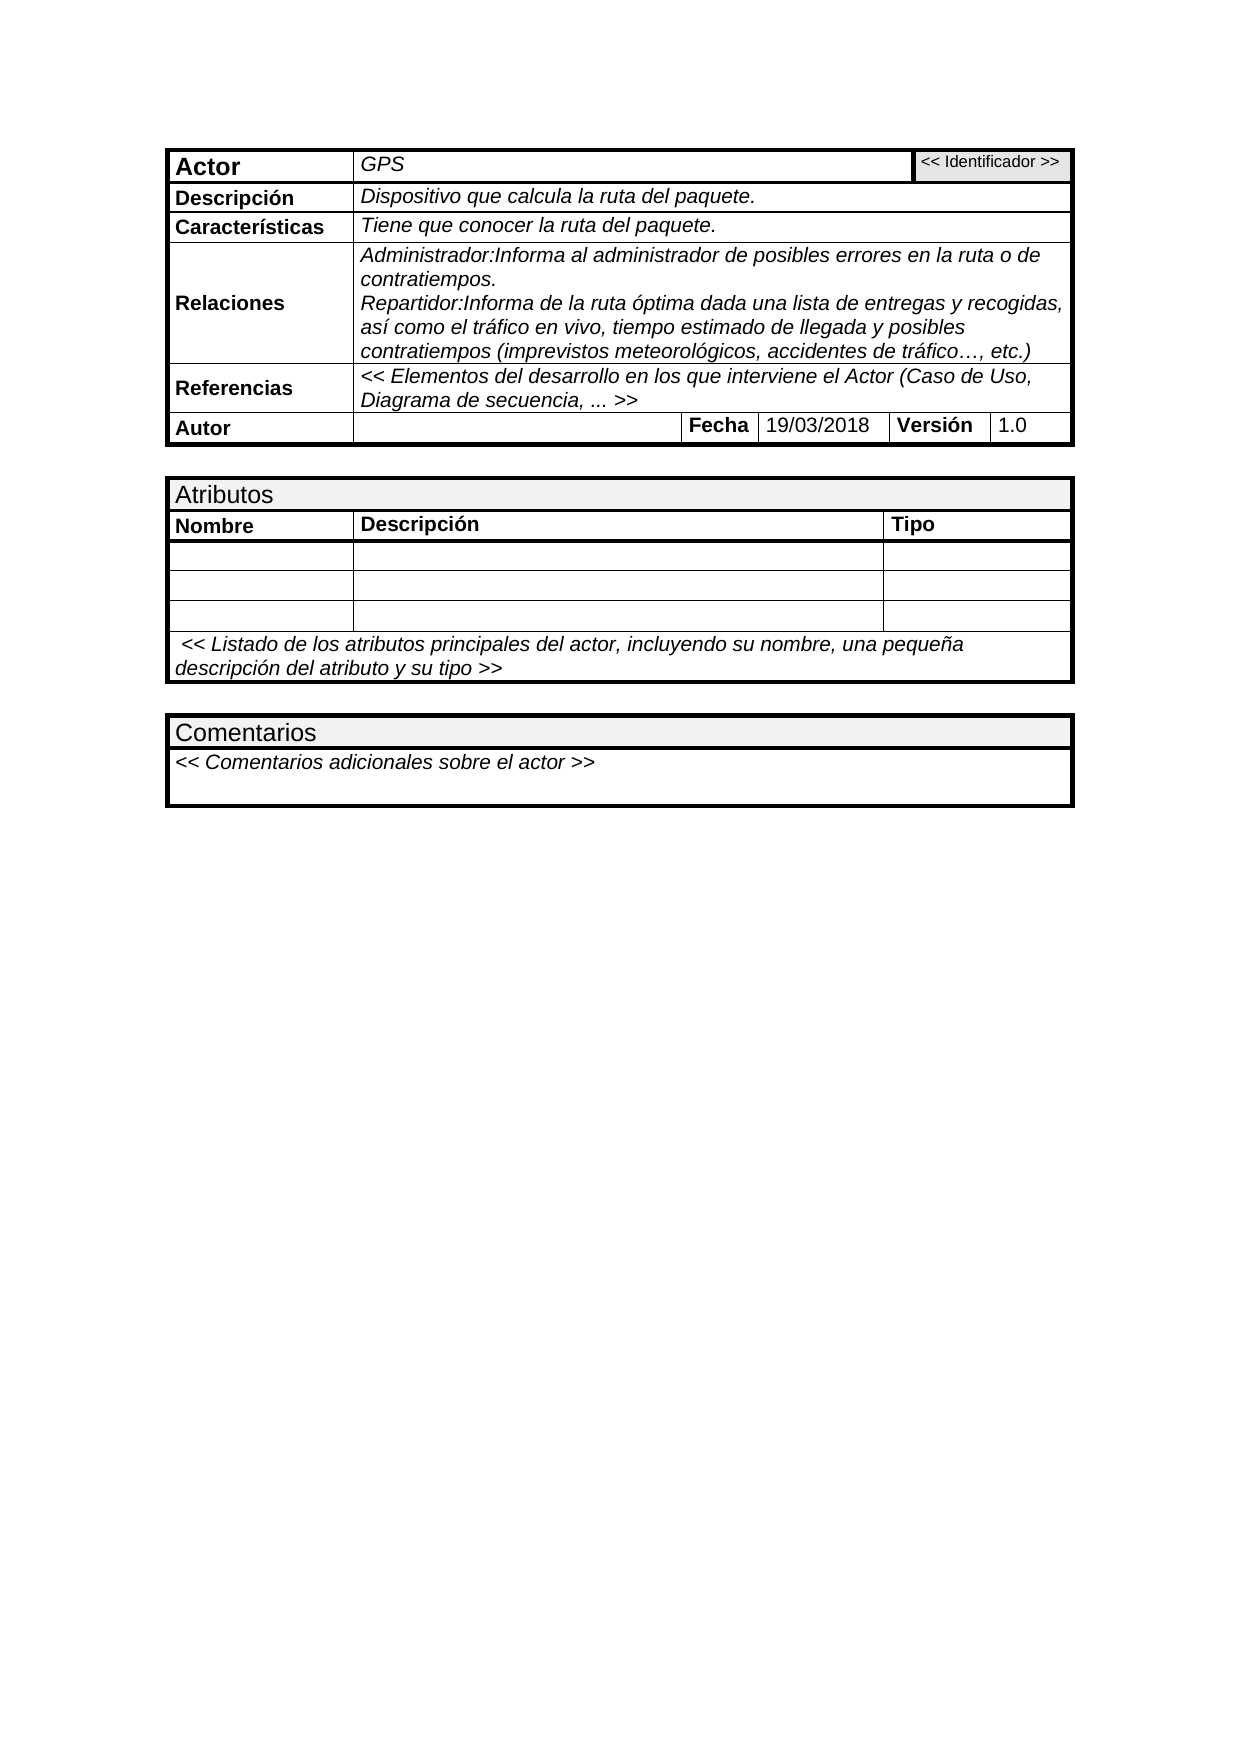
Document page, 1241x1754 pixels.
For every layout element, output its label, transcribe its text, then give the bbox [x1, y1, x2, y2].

table_cell 19/03/2018 [759, 413, 889, 442]
table_header Comentarios [170, 718, 1070, 746]
table_header Actor [170, 152, 353, 181]
table_cell [170, 571, 353, 600]
table_cell Versión [890, 413, 990, 442]
table_cell [884, 571, 1070, 600]
table_cell [354, 413, 681, 442]
table_cell Características [170, 213, 353, 242]
table_cell [170, 601, 353, 631]
table_cell [354, 601, 883, 631]
table_cell Autor [170, 413, 353, 442]
table_header << Identificador >> [916, 152, 1070, 181]
table_cell << Listado de los atributos principales del actor, incluyendo su nombre, una pequeña descripción del atributo y su tipo >> [170, 632, 1070, 679]
table_cell Dispositivo que calcula la ruta del paquete. [354, 184, 1070, 211]
table_cell Nombre [170, 512, 353, 539]
table_cell Referencias [170, 364, 353, 412]
table_header Atributos [170, 480, 1070, 509]
table_cell Tipo [884, 512, 1070, 539]
table_cell [884, 601, 1070, 631]
table_header GPS [354, 152, 911, 181]
table_cell Administrador:Informa al administrador de posibles errores en la ruta o de contratiempos. Repartidor:Informa de la ruta óptima dada una lista de entregas y recogidas, así como el tráfico en vivo, tiempo estimado de llegada y posibles contratiempos (imprevistos meteorológicos, accidentes de tráfico…, etc.) [354, 243, 1070, 363]
table_cell [354, 571, 883, 600]
table_cell Descripción [170, 184, 353, 211]
table_cell Tiene que conocer la ruta del paquete. [354, 213, 1070, 242]
table_cell << Comentarios adicionales sobre el actor >> [170, 750, 1070, 804]
table_cell Relaciones [170, 243, 353, 363]
table_cell [170, 543, 353, 570]
table_cell Descripción [354, 512, 883, 539]
table_cell 1.0 [991, 413, 1070, 442]
table_cell [884, 543, 1070, 570]
table_cell << Elementos del desarrollo en los que interviene el Actor (Caso de Uso, Diagrama de secuencia, ... >> [354, 364, 1070, 412]
table_cell [354, 543, 883, 570]
table_cell Fecha [682, 413, 758, 442]
